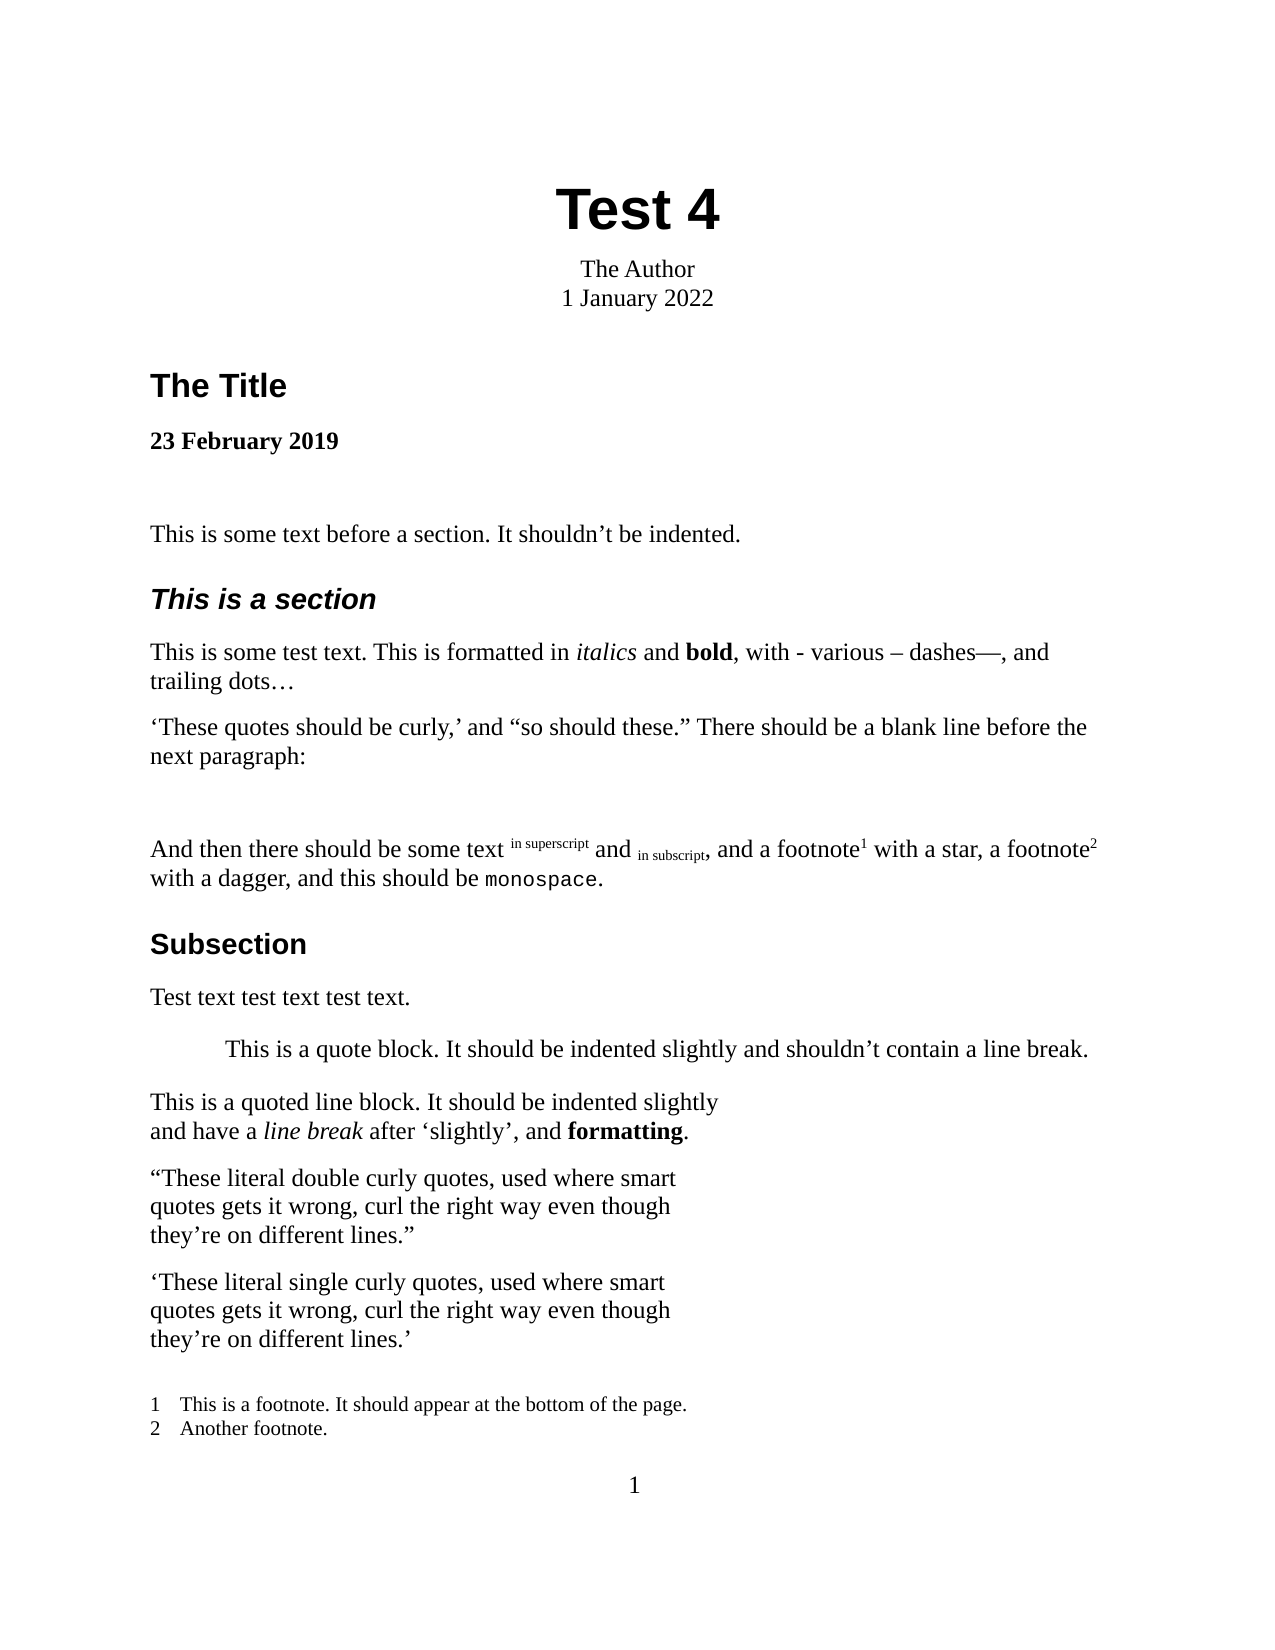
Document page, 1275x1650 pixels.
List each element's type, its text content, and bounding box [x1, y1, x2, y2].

text This is some text before a section. It shouldn’t be indented. [150, 519, 1125, 548]
text And then there should be some text in superscript and in subscript, and a footnote with a star, a footnote with a dagger, and this should be monospace. [150, 834, 1125, 893]
title Test 4 [150, 175, 1125, 242]
subtitle This is a section [150, 582, 1125, 616]
text This is a quoted line block. It should be indented slightly and have a line break after ‘slightly’, and formatting. [150, 1087, 1125, 1145]
text Another footnote. [150, 1416, 1125, 1440]
text This is a quote block. It should be indented slightly and shouldn’t contain a line break. [225, 1034, 1125, 1063]
subtitle Subsection [150, 927, 1125, 960]
text “These literal double curly quotes, used where smart quotes gets it wrong, curl the right way even though they’re on different lines.” [150, 1163, 1125, 1249]
text ‘These quotes should be curly,’ and “so should these.” There should be a blank line before the next paragraph: [150, 712, 1125, 770]
subtitle The Title [150, 366, 1125, 404]
text Test text test text test text. [150, 982, 1125, 1011]
text 23 February 2019 [150, 426, 1125, 455]
text This is some test text. This is formatted in italics and bold, with - various – dashes—, and trailing dots… [150, 637, 1125, 694]
text 1 January 2022 [150, 283, 1125, 312]
text The Author [150, 254, 1125, 283]
text ‘These literal single curly quotes, used where smart quotes gets it wrong, curl the right way even though they’re on different lines.’ [150, 1267, 1125, 1353]
text This is a footnote. It should appear at the bottom of the page. [150, 1392, 1125, 1416]
